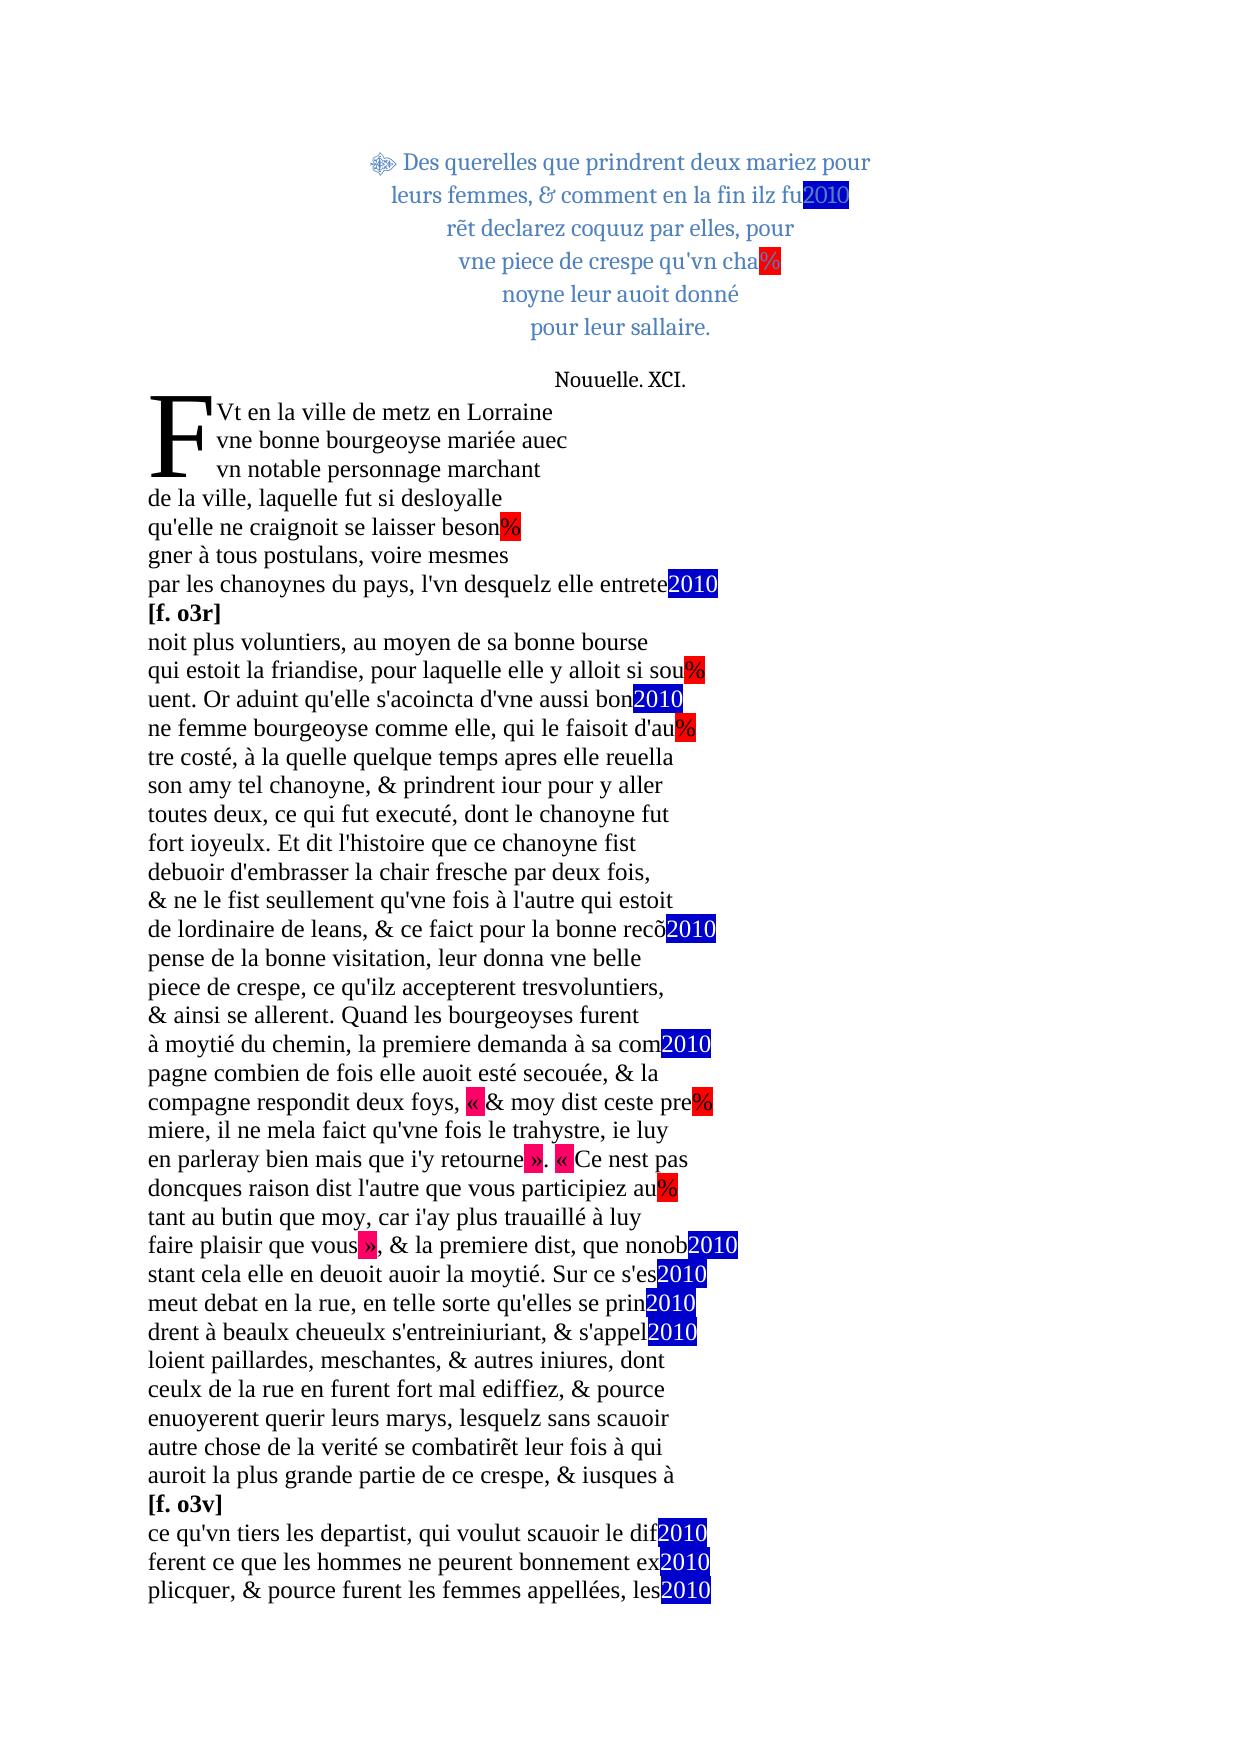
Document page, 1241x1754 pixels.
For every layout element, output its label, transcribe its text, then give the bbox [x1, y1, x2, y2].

text FVt en la ville de metz en Lorraine vne bonne bourgeoyse mariée auec vn notable personnage marchant de la ville, laquelle fut si desloyalle qu'elle ne craignoit se laisser beson% gner à tous postulans, voire mesmes par les chanoynes du pays, l'vn desquelz elle entrete2010 [f. o3r] noit plus voluntiers, au moyen de sa bonne bourse qui estoit la friandise, pour laquelle elle y alloit si sou% uent. Or aduint qu'elle s'acoincta d'vne aussi bon2010 ne femme bourgeoyse comme elle, qui le faisoit d'au% tre costé, à la quelle quelque temps apres elle reuella son amy tel chanoyne, & prindrent iour pour y aller toutes deux, ce qui fut executé, dont le chanoyne fut fort ioyeulx. Et dit l'histoire que ce chanoyne fist debuoir d'embrasser la chair fresche par deux fois, & ne le fist seullement qu'vne fois à l'autre qui estoit de lordinaire de leans, & ce faict pour la bonne recõ2010 pense de la bonne visitation, leur donna vne belle piece de crespe, ce qu'ilz accepterent tresvoluntiers, & ainsi se allerent. Quand les bourgeoyses furent à moytié du chemin, la premiere demanda à sa com2010 pagne combien de fois elle auoit esté secouée, & la compagne respondit deux foys, « & moy dist ceste pre% miere, il ne mela faict qu'vne fois le trahystre, ie luy en parleray bien mais que i'y retourne ». « Ce nest pas doncques raison dist l'autre que vous participiez au% tant au butin que moy, car i'ay plus trauaillé à luy faire plaisir que vous », & la premiere dist, que nonob2010 stant cela elle en deuoit auoir la moytié. Sur ce s'es2010 meut debat en la rue, en telle sorte qu'elles se prin2010 drent à beaulx cheueulx s'entreiniuriant, & s'appel2010 loient paillardes, meschantes, & autres iniures, dont ceulx de la rue en furent fort mal ediffiez, & pource enuoyerent querir leurs marys, lesquelz sans scauoir autre chose de la verité se combatirẽt leur fois à qui auroit la plus grande partie de ce crespe, & iusques à [f. o3v] ce qu'vn tiers les departist, qui voulut scauoir le dif2010 ferent ce que les hommes ne peurent bonnement ex2010 plicquer, & pource furent les femmes appellées, les2010 [148, 397, 1093, 1604]
subtitle Nouuelle. XCI. [148, 367, 1093, 393]
subtitle ❧ Des querelles que prindrent deux mariez pour leurs femmes, & comment en la fin ilz fu2010 rẽt declarez coquuz par elles, pour vne piece de crespe qu'vn cha% noyne leur auoit donné pour leur sallaire. [148, 148, 1093, 341]
